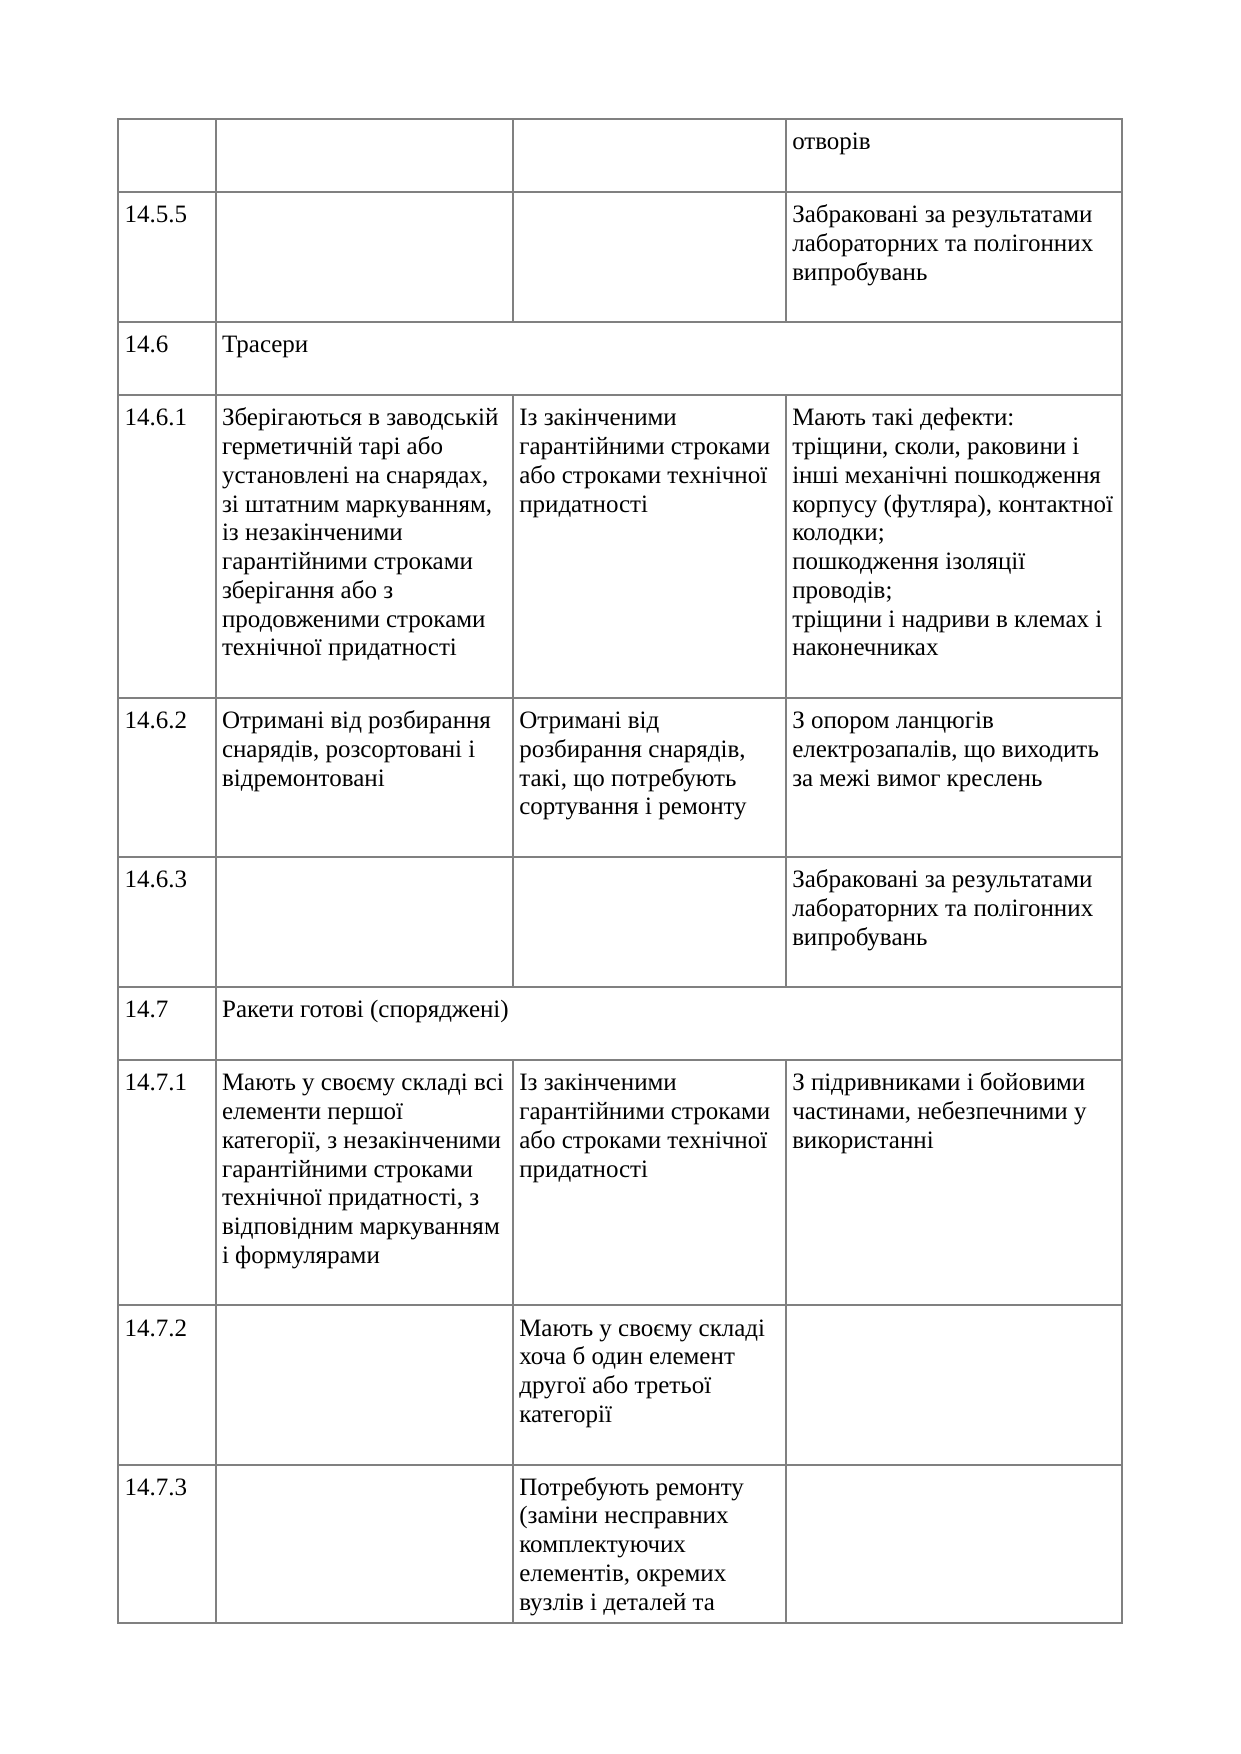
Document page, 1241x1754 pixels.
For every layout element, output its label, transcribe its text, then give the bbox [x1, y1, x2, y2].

table_cell Із закінченими гарантійними строками або строками технічної придатності [514, 1061, 785, 1304]
table_cell Отримані від розбирання снарядів, розсортовані і відремонтовані [217, 699, 512, 856]
table_cell Забраковані за результатами лабораторних та полігонних випробувань [787, 858, 1121, 986]
table_cell [119, 120, 215, 191]
table_cell 14.5.5 [119, 193, 215, 321]
table_cell [217, 1466, 512, 1622]
table_cell Трасери [217, 323, 1121, 394]
table_cell Мають у своєму складі всі елементи першої категорії, з незакінченими гарантійними строками технічної придатності, з відповідним маркуванням і формулярами [217, 1061, 512, 1304]
table_cell Мають у своєму складі хоча б один елемент другої або третьої категорії [514, 1306, 785, 1463]
table_cell Мають такі дефекти: тріщини, сколи, раковини і інші механічні пошкодження корпусу (футляра), контактної колодки; пошкодження ізоляції проводів; тріщини і надриви в клемах і наконечниках [787, 396, 1121, 697]
table_cell [217, 858, 512, 986]
table_cell [787, 1466, 1121, 1622]
table_cell Потребують ремонту (заміни несправних комплектуючих елементів, окремих вузлів і деталей та [514, 1466, 785, 1622]
table_cell [514, 120, 785, 191]
table_cell [514, 858, 785, 986]
table_cell Забраковані за результатами лабораторних та полігонних випробувань [787, 193, 1121, 321]
table_cell 14.7.3 [119, 1466, 215, 1622]
table_cell [217, 1306, 512, 1463]
table_cell 14.6.1 [119, 396, 215, 697]
table_cell 14.6 [119, 323, 215, 394]
table_cell [787, 1306, 1121, 1463]
table_cell Зберігаються в заводській герметичній тарі або установлені на снарядах, зі штатним маркуванням, із незакінченими гарантійними строками зберігання або з продовженими строками технічної придатності [217, 396, 512, 697]
table_cell [514, 193, 785, 321]
table_cell [217, 120, 512, 191]
table_cell Із закінченими гарантійними строками або строками технічної придатності [514, 396, 785, 697]
table_cell 14.7.2 [119, 1306, 215, 1463]
table_cell 14.6.2 [119, 699, 215, 856]
table_cell [217, 193, 512, 321]
table_cell 14.6.3 [119, 858, 215, 986]
table_cell отворів [787, 120, 1121, 191]
table_cell З підривниками і бойовими частинами, небезпечними у використанні [787, 1061, 1121, 1304]
table_cell Ракети готові (споряджені) [217, 988, 1121, 1059]
table_cell З опором ланцюгів електрозапалів, що виходить за межі вимог креслень [787, 699, 1121, 856]
table_cell 14.7.1 [119, 1061, 215, 1304]
table_cell 14.7 [119, 988, 215, 1059]
table_cell Отримані від розбирання снарядів, такі, що потребують сортування і ремонту [514, 699, 785, 856]
